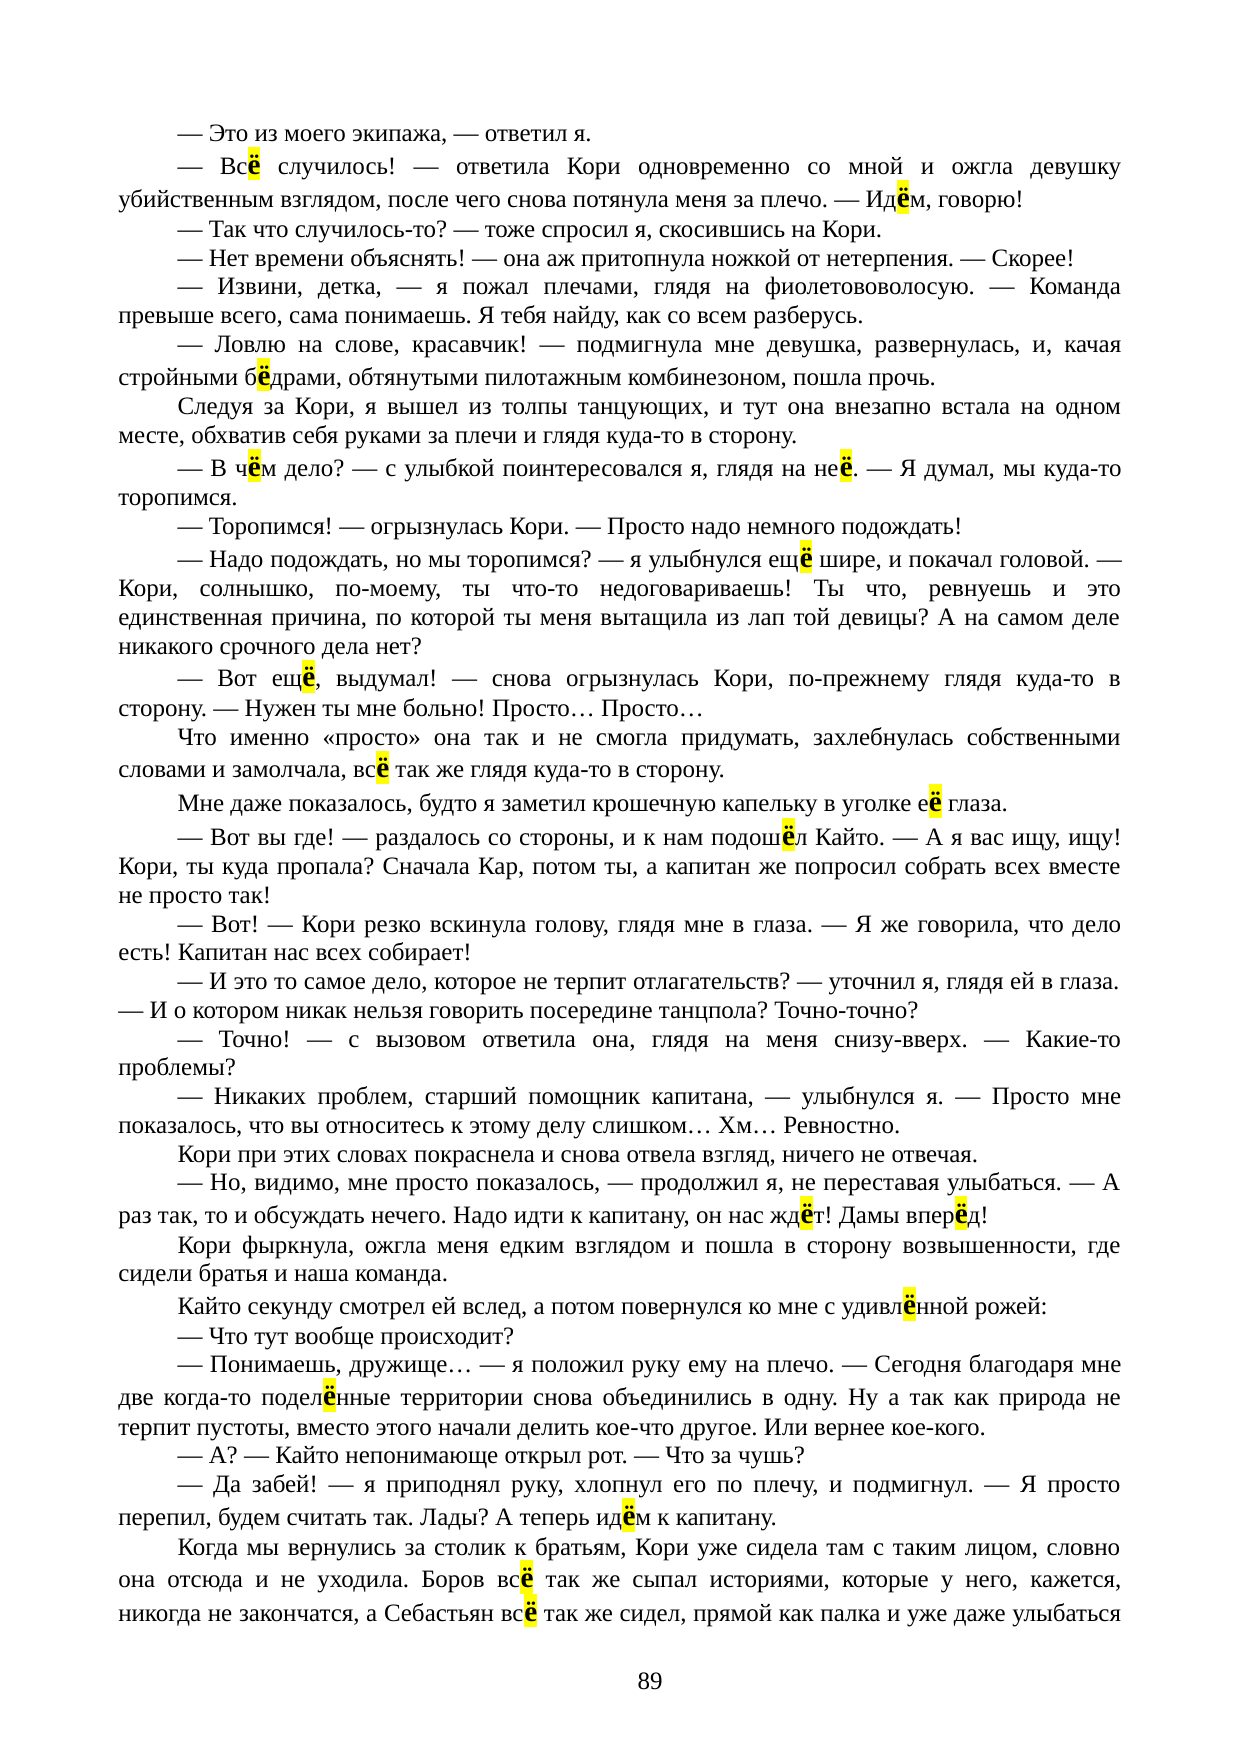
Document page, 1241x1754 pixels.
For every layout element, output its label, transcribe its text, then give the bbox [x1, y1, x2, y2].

text Что именно «просто» она так и не смогла придумать, захлебнулась собственными словами и замолчала, всё так же глядя куда-то в сторону. [118, 722, 1122, 784]
text — Вот ещё, выдумал! — снова огрызнулась Кори, по-прежнему глядя куда-то в сторону. — Нужен ты мне больно! Просто… Просто… [118, 659, 1122, 722]
text — Так что случилось-то? — тоже спросил я, скосившись на Кори. [118, 214, 1122, 243]
text Кори при этих словах покраснела и снова отвела взгляд, ничего не отвечая. [118, 1139, 1122, 1167]
text — Точно! — с вызовом ответила она, глядя на меня снизу-вверх. — Какие-то проблемы? [118, 1024, 1122, 1081]
text — Это из моего экипажа, — ответил я. [118, 118, 1122, 147]
text — Надо подождать, но мы торопимся? — я улыбнулся ещё шире, и покачал головой. — Кори, солнышко, по-моему, ты что-то недоговариваешь! Ты что, ревнуешь и это единственная причина, по которой ты меня вытащила из лап той девицы? А на самом деле никакого срочного дела нет? [118, 540, 1122, 659]
text — Понимаешь, дружище… — я положил руку ему на плечо. — Сегодня благодаря мне две когда-то поделённые территории снова объединились в одну. Ну а так как природа не терпит пустоты, вместо этого начали делить кое-что другое. Или вернее кое-кого. [118, 1349, 1122, 1441]
text — Но, видимо, мне просто показалось, — продолжил я, не переставая улыбаться. — А раз так, то и обсуждать нечего. Надо идти к капитану, он нас ждёт! Дамы вперёд! [118, 1167, 1122, 1230]
text — Вот! — Кори резко вскинула голову, глядя мне в глаза. — Я же говорила, что дело есть! Капитан нас всех собирает! [118, 909, 1122, 966]
text — Вот вы где! — раздалось со стороны, и к нам подошёл Кайто. — А я вас ищу, ищу! Кори, ты куда пропала? Сначала Кар, потом ты, а капитан же попросил собрать всех вместе не просто так! [118, 818, 1122, 909]
text — Ловлю на слове, красавчик! — подмигнула мне девушка, развернулась, и, качая стройными бёдрами, обтянутыми пилотажным комбинезоном, пошла прочь. [118, 329, 1122, 391]
text Мне даже показалось, будто я заметил крошечную капельку в уголке её глаза. [118, 784, 1122, 818]
text — Нет времени объяснять! — она аж притопнула ножкой от нетерпения. — Скорее! [118, 243, 1122, 271]
text — И это то самое дело, которое не терпит отлагательств? — уточнил я, глядя ей в глаза. — И о котором никак нельзя говорить посередине танцпола? Точно-точно? [118, 966, 1122, 1024]
text Когда мы вернулись за столик к братьям, Кори уже сидела там с таким лицом, словно она отсюда и не уходила. Боров всё так же сыпал историями, которые у него, кажется, никогда не закончатся, а Себастьян всё так же сидел, прямой как палка и уже даже улыбаться [118, 1532, 1122, 1627]
text — Всё случилось! — ответила Кори одновременно со мной и ожгла девушку убийственным взглядом, после чего снова потянула меня за плечо. — Идём, говорю! [118, 147, 1122, 214]
text — Извини, детка, — я пожал плечами, глядя на фиолетововолосую. — Команда превыше всего, сама понимаешь. Я тебя найду, как со всем разберусь. [118, 271, 1122, 329]
text — Торопимся! — огрызнулась Кори. — Просто надо немного подождать! [118, 511, 1122, 540]
text — Никаких проблем, старший помощник капитана, — улыбнулся я. — Просто мне показалось, что вы относитесь к этому делу слишком… Хм… Ревностно. [118, 1081, 1122, 1139]
text Следуя за Кори, я вышел из толпы танцующих, и тут она внезапно встала на одном месте, обхватив себя руками за плечи и глядя куда-то в сторону. [118, 391, 1122, 449]
text — Что тут вообще происходит? [118, 1321, 1122, 1349]
text Кайто секунду смотрел ей вслед, а потом повернулся ко мне с удивлённой рожей: [118, 1287, 1122, 1321]
text — Да забей! — я приподнял руку, хлопнул его по плечу, и подмигнул. — Я просто перепил, будем считать так. Лады? А теперь идём к капитану. [118, 1469, 1122, 1532]
text — А? — Кайто непонимающе открыл рот. — Что за чушь? [118, 1441, 1122, 1469]
text Кори фыркнула, ожгла меня едким взглядом и пошла в сторону возвышенности, где сидели братья и наша команда. [118, 1230, 1122, 1287]
text — В чём дело? — с улыбкой поинтересовался я, глядя на неё. — Я думал, мы куда-то торопимся. [118, 449, 1122, 511]
